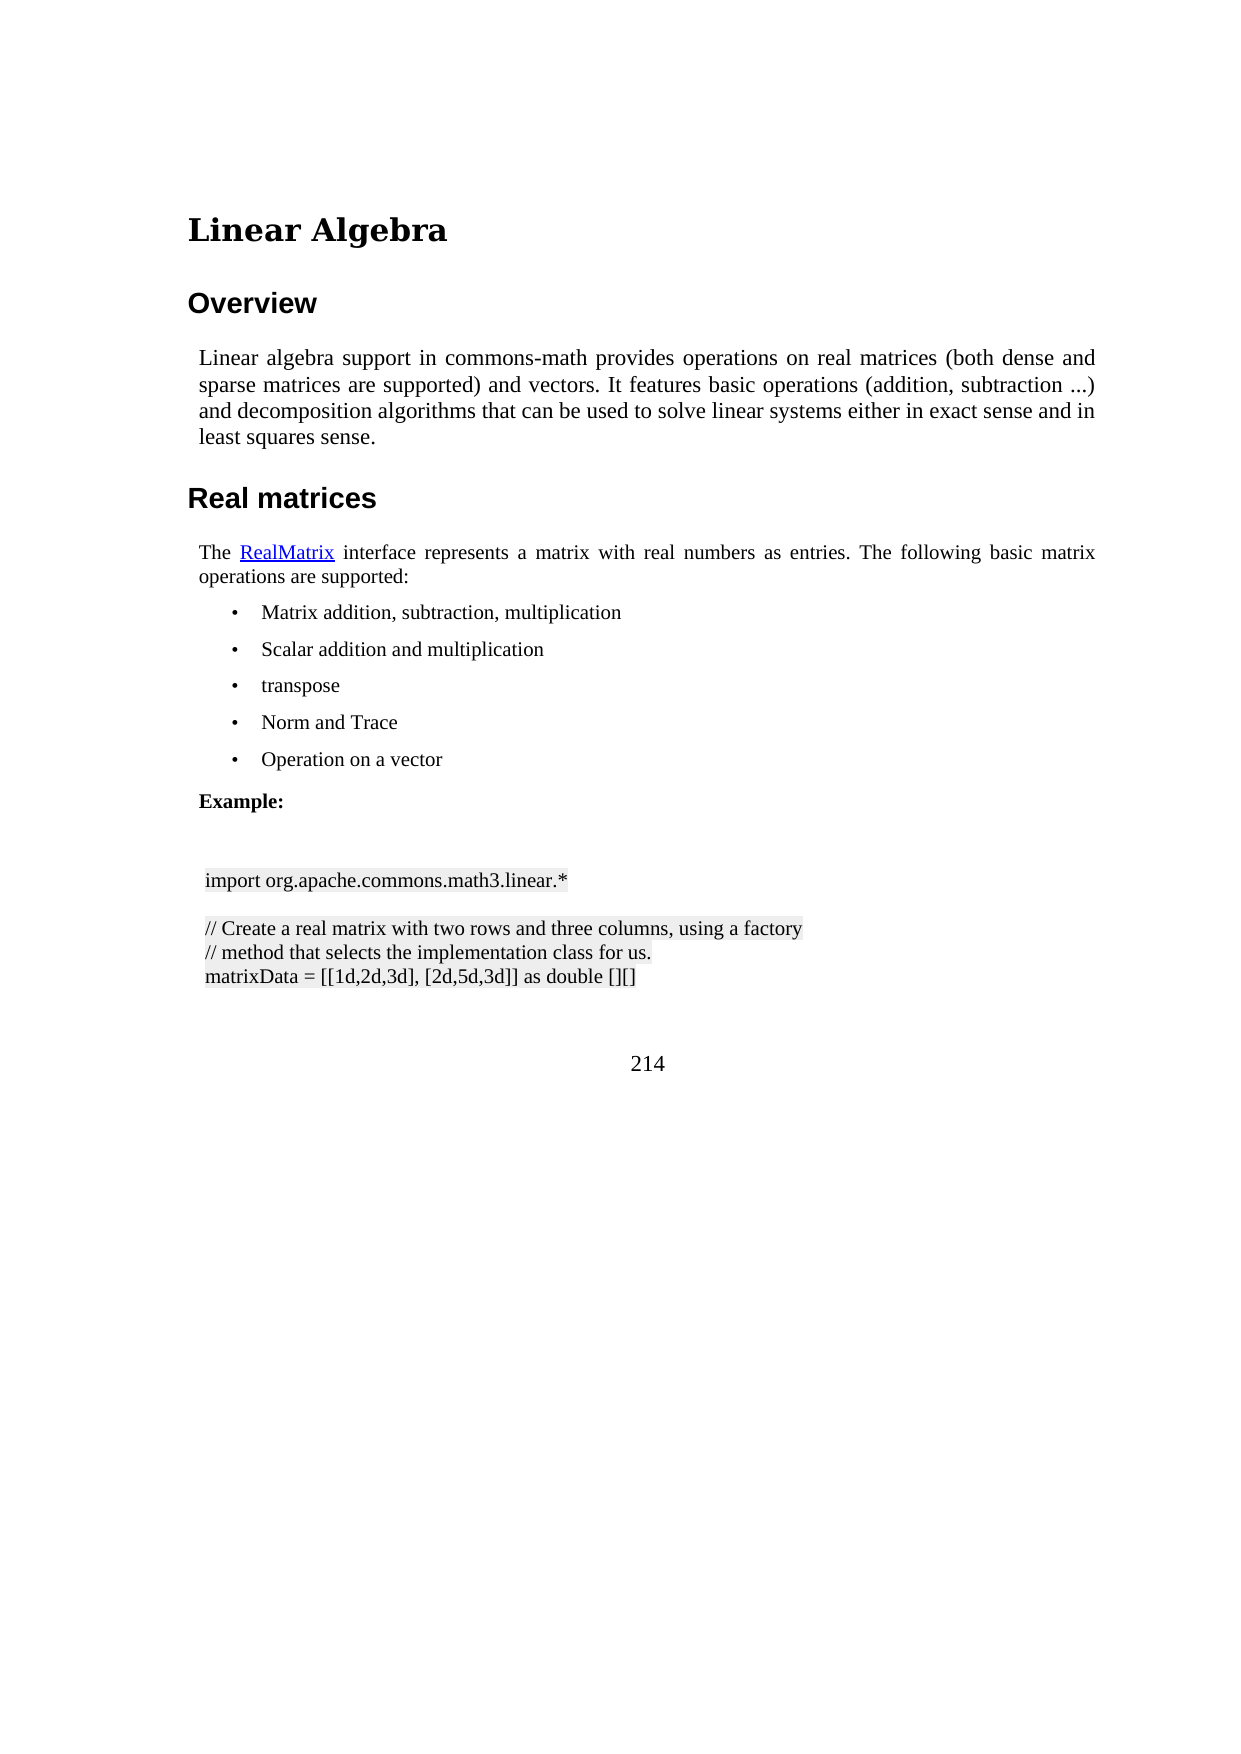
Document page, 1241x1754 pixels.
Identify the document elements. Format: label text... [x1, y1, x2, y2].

list Scalar addition and multiplication [232, 637, 1108, 661]
text // method that selects the implementation class for us. [205, 940, 1097, 964]
subtitle Overview [187, 286, 1108, 319]
list transpose [232, 673, 1108, 697]
list Matrix addition, subtraction, multiplication [232, 600, 1108, 624]
list Norm and Trace [232, 710, 1108, 734]
text matrixData = [[1d,2d,3d], [2d,5d,3d]] as double [][] [205, 964, 1097, 988]
text Example: [198, 789, 1097, 813]
text // Create a real matrix with two rows and three columns, using a factory [205, 916, 1097, 940]
text The RealMatrix interface represents a matrix with real numbers as entries. The following basic matrix operations are supported: [198, 539, 1097, 588]
text Linear algebra support in commons-math provides operations on real matrices (both dense and sparse matrices are supported) and vectors. It features basic operations (addition, subtraction ...) and decomposition algorithms that can be used to solve linear systems either in exact sense and in least squares sense. [198, 344, 1097, 450]
text import org.apache.commons.math3.linear.* [205, 868, 1097, 892]
list Operation on a vector [232, 746, 1108, 771]
subtitle Linear Algebra [187, 212, 1108, 248]
subtitle Real matrices [187, 481, 1108, 514]
